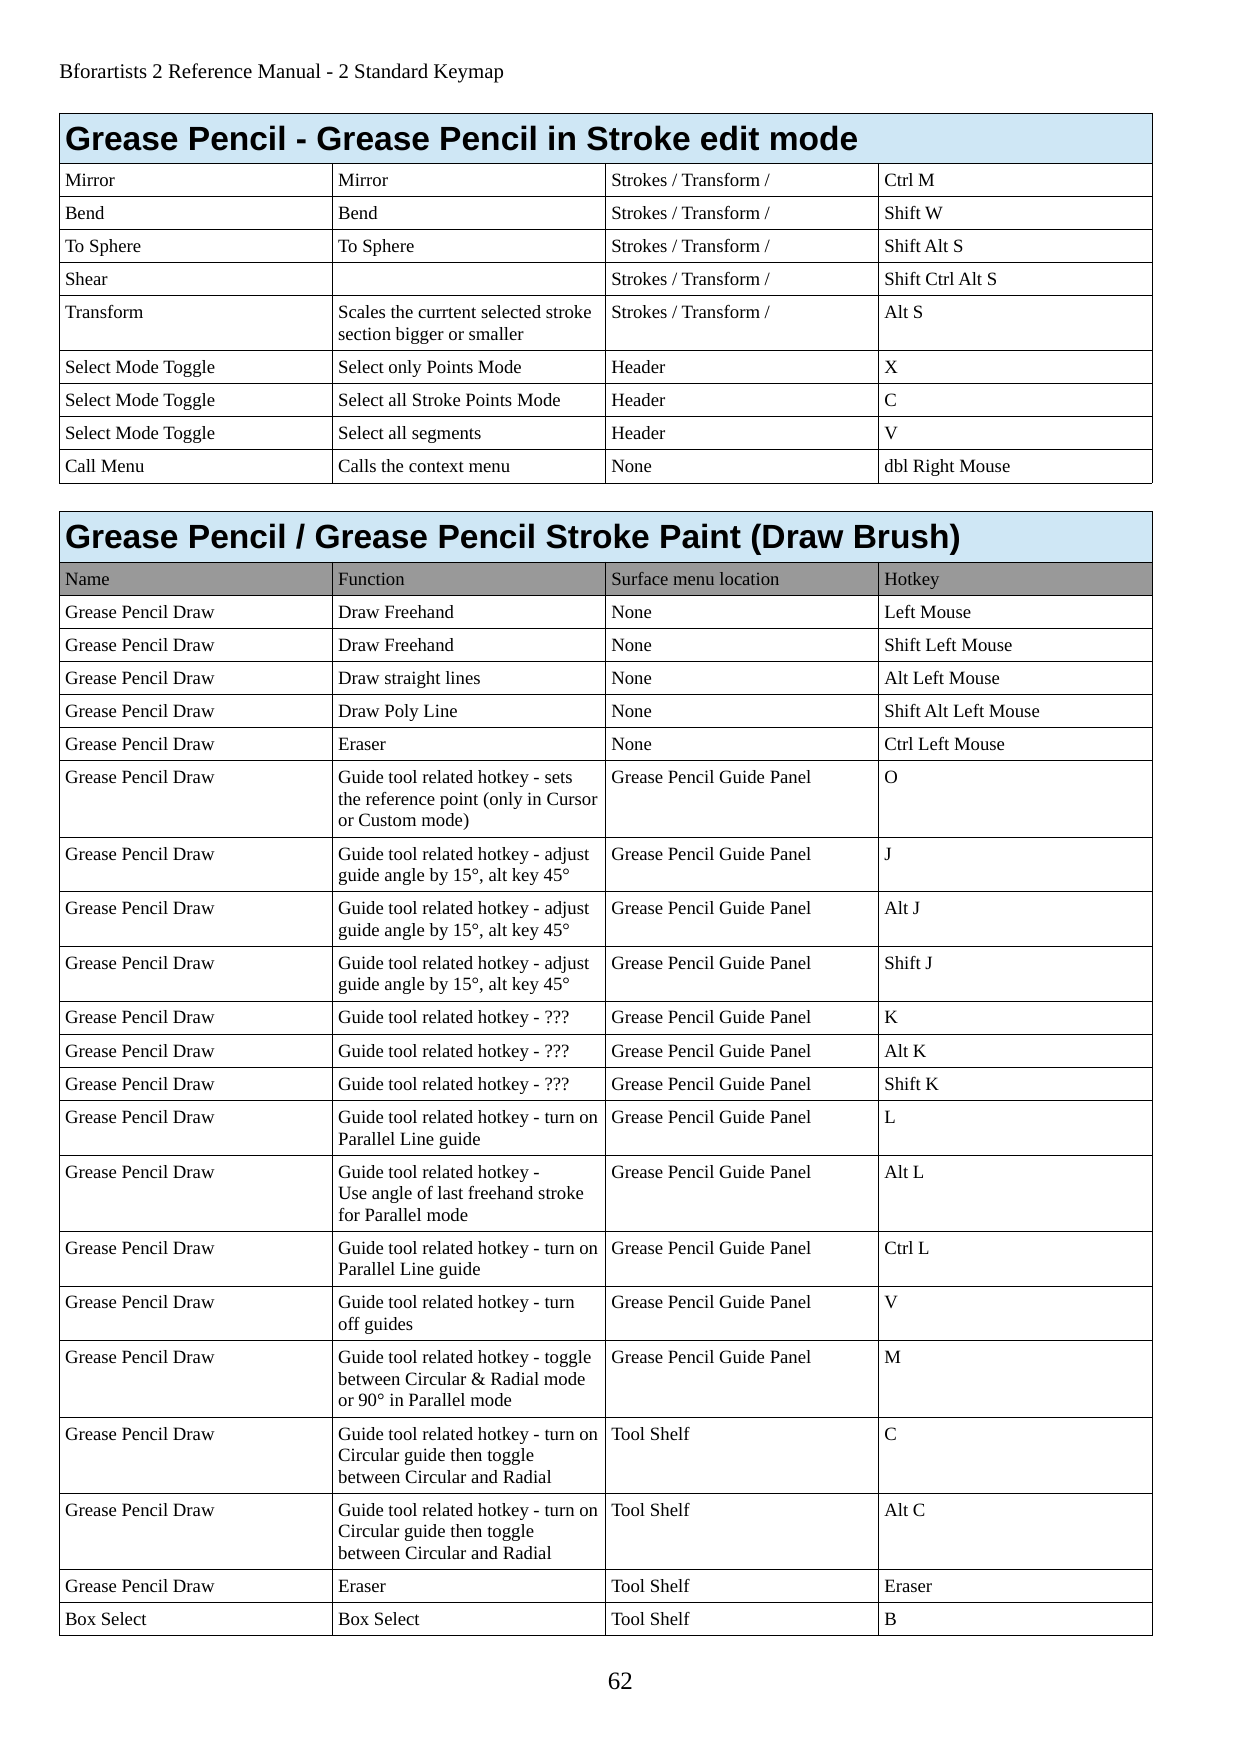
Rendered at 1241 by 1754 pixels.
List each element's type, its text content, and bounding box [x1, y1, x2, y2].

table_cell Grease Pencil Guide Panel [606, 838, 878, 891]
table_cell Grease Pencil Guide Panel [606, 947, 878, 1001]
table_cell Alt K [879, 1035, 1152, 1067]
table_cell Grease Pencil Draw [60, 1418, 332, 1493]
table_cell Alt S [879, 296, 1152, 350]
table_cell Guide tool related hotkey - turn on Circular guide then toggle between Circular and Radial [333, 1494, 605, 1569]
table_cell Bend [60, 197, 332, 229]
table_cell Guide tool related hotkey - ??? [333, 1068, 605, 1100]
table_cell Name [60, 563, 332, 595]
table_cell None [606, 695, 878, 727]
table_cell Guide tool related hotkey - ??? [333, 1002, 605, 1034]
table_cell Grease Pencil Draw [60, 1287, 332, 1340]
table_cell Grease Pencil Draw [60, 1156, 332, 1231]
table_cell Grease Pencil Draw [60, 1101, 332, 1155]
table_cell Strokes / Transform / [606, 230, 878, 262]
table_cell Tool Shelf [606, 1570, 878, 1602]
table_cell Grease Pencil Draw [60, 947, 332, 1001]
table_cell Grease Pencil Draw [60, 892, 332, 946]
table_cell Strokes / Transform / [606, 164, 878, 196]
table_cell B [879, 1603, 1152, 1635]
table_cell Guide tool related hotkey - toggle between Circular & Radial mode or 90° in Parallel mode [333, 1341, 605, 1417]
table_cell Box Select [60, 1603, 332, 1635]
table_cell Shift Left Mouse [879, 629, 1152, 661]
table_cell Grease Pencil Draw [60, 629, 332, 661]
table_cell Guide tool related hotkey - adjust guide angle by 15°, alt key 45° [333, 947, 605, 1001]
table_cell Alt L [879, 1156, 1152, 1231]
table_cell L [879, 1101, 1152, 1155]
table_cell Box Select [333, 1603, 605, 1635]
table_cell Grease Pencil Guide Panel [606, 761, 878, 837]
table_cell Grease Pencil Guide Panel [606, 1287, 878, 1340]
table_cell Surface menu location [606, 563, 878, 595]
table_cell Left Mouse [879, 596, 1152, 628]
table_cell X [879, 351, 1152, 383]
table_cell Grease Pencil Guide Panel [606, 1068, 878, 1100]
table_cell None [606, 596, 878, 628]
table_cell None [606, 728, 878, 760]
table_cell Tool Shelf [606, 1494, 878, 1569]
table_cell Guide tool related hotkey - adjust guide angle by 15°, alt key 45° [333, 838, 605, 891]
table_cell Grease Pencil Guide Panel [606, 1035, 878, 1067]
table_cell K [879, 1002, 1152, 1034]
table_cell Grease Pencil Guide Panel [606, 1232, 878, 1286]
table_cell Grease Pencil Guide Panel [606, 1156, 878, 1231]
table_cell Mirror [333, 164, 605, 196]
table_cell Select all segments [333, 417, 605, 449]
table_cell Grease Pencil Draw [60, 695, 332, 727]
table_cell Guide tool related hotkey - adjust guide angle by 15°, alt key 45° [333, 892, 605, 946]
table_cell Mirror [60, 164, 332, 196]
table_cell Guide tool related hotkey - Use angle of last freehand stroke for Parallel mode [333, 1156, 605, 1231]
table_cell dbl Right Mouse [879, 450, 1152, 482]
table_cell Bend [333, 197, 605, 229]
table_cell Guide tool related hotkey - turn on Parallel Line guide [333, 1232, 605, 1286]
table_cell Call Menu [60, 450, 332, 482]
table_cell Grease Pencil Guide Panel [606, 892, 878, 946]
table_cell To Sphere [333, 230, 605, 262]
table_cell Guide tool related hotkey - turn on Circular guide then toggle between Circular and Radial [333, 1418, 605, 1493]
table_cell Header [606, 384, 878, 416]
table_cell Select Mode Toggle [60, 417, 332, 449]
table_cell Eraser [879, 1570, 1152, 1602]
table_cell Grease Pencil Draw [60, 1570, 332, 1602]
table_cell Guide tool related hotkey - turn off guides [333, 1287, 605, 1340]
table_cell Shift W [879, 197, 1152, 229]
table_cell Grease Pencil Draw [60, 662, 332, 694]
table_cell Shift Ctrl Alt S [879, 263, 1152, 295]
table_cell Grease Pencil Guide Panel [606, 1101, 878, 1155]
table_cell Guide tool related hotkey - ??? [333, 1035, 605, 1067]
table_cell [333, 263, 605, 295]
table_cell J [879, 838, 1152, 891]
table_cell Calls the context menu [333, 450, 605, 482]
table_cell Tool Shelf [606, 1603, 878, 1635]
table_cell Alt C [879, 1494, 1152, 1569]
table_cell Grease Pencil Draw [60, 1232, 332, 1286]
table_cell Strokes / Transform / [606, 296, 878, 350]
table_cell Shift Alt Left Mouse [879, 695, 1152, 727]
table_header Grease Pencil / Grease Pencil Stroke Paint (Draw Brush) [60, 512, 1152, 562]
table_cell Alt J [879, 892, 1152, 946]
table_cell Shear [60, 263, 332, 295]
table_cell None [606, 450, 878, 482]
table_cell O [879, 761, 1152, 837]
table_cell V [879, 1287, 1152, 1340]
table_cell Grease Pencil Guide Panel [606, 1002, 878, 1034]
table_cell Grease Pencil Draw [60, 1341, 332, 1417]
table_header Grease Pencil - Grease Pencil in Stroke edit mode [60, 114, 1152, 163]
table_cell Ctrl M [879, 164, 1152, 196]
table_cell V [879, 417, 1152, 449]
table_cell Guide tool related hotkey - sets the reference point (only in Cursor or Custom mode) [333, 761, 605, 837]
table_cell To Sphere [60, 230, 332, 262]
table_cell Grease Pencil Draw [60, 1494, 332, 1569]
table_cell Grease Pencil Draw [60, 1068, 332, 1100]
table_cell Ctrl L [879, 1232, 1152, 1286]
table_cell Header [606, 417, 878, 449]
table_cell Header [606, 351, 878, 383]
table_cell Select only Points Mode [333, 351, 605, 383]
table_cell Select Mode Toggle [60, 384, 332, 416]
table_cell C [879, 1418, 1152, 1493]
table_cell C [879, 384, 1152, 416]
table_cell Shift K [879, 1068, 1152, 1100]
table_cell Hotkey [879, 563, 1152, 595]
table_cell Ctrl Left Mouse [879, 728, 1152, 760]
table_cell Shift J [879, 947, 1152, 1001]
table_cell Guide tool related hotkey - turn on Parallel Line guide [333, 1101, 605, 1155]
table_cell Grease Pencil Draw [60, 1002, 332, 1034]
table_cell Select Mode Toggle [60, 351, 332, 383]
table_cell Function [333, 563, 605, 595]
table_cell Grease Pencil Draw [60, 728, 332, 760]
table_cell Tool Shelf [606, 1418, 878, 1493]
table_cell Grease Pencil Guide Panel [606, 1341, 878, 1417]
table_cell Scales the currtent selected stroke section bigger or smaller [333, 296, 605, 350]
table_cell Eraser [333, 728, 605, 760]
table_cell Grease Pencil Draw [60, 761, 332, 837]
table_cell None [606, 662, 878, 694]
table_cell Select all Stroke Points Mode [333, 384, 605, 416]
table_cell Shift Alt S [879, 230, 1152, 262]
table_cell None [606, 629, 878, 661]
table_cell Eraser [333, 1570, 605, 1602]
table_cell Transform [60, 296, 332, 350]
table_cell M [879, 1341, 1152, 1417]
table_cell Draw Poly Line [333, 695, 605, 727]
table_cell Alt Left Mouse [879, 662, 1152, 694]
table_cell Draw straight lines [333, 662, 605, 694]
table_cell Grease Pencil Draw [60, 838, 332, 891]
table_cell Strokes / Transform / [606, 263, 878, 295]
table_cell Draw Freehand [333, 629, 605, 661]
table_cell Draw Freehand [333, 596, 605, 628]
table_cell Strokes / Transform / [606, 197, 878, 229]
table_cell Grease Pencil Draw [60, 596, 332, 628]
table_cell Grease Pencil Draw [60, 1035, 332, 1067]
